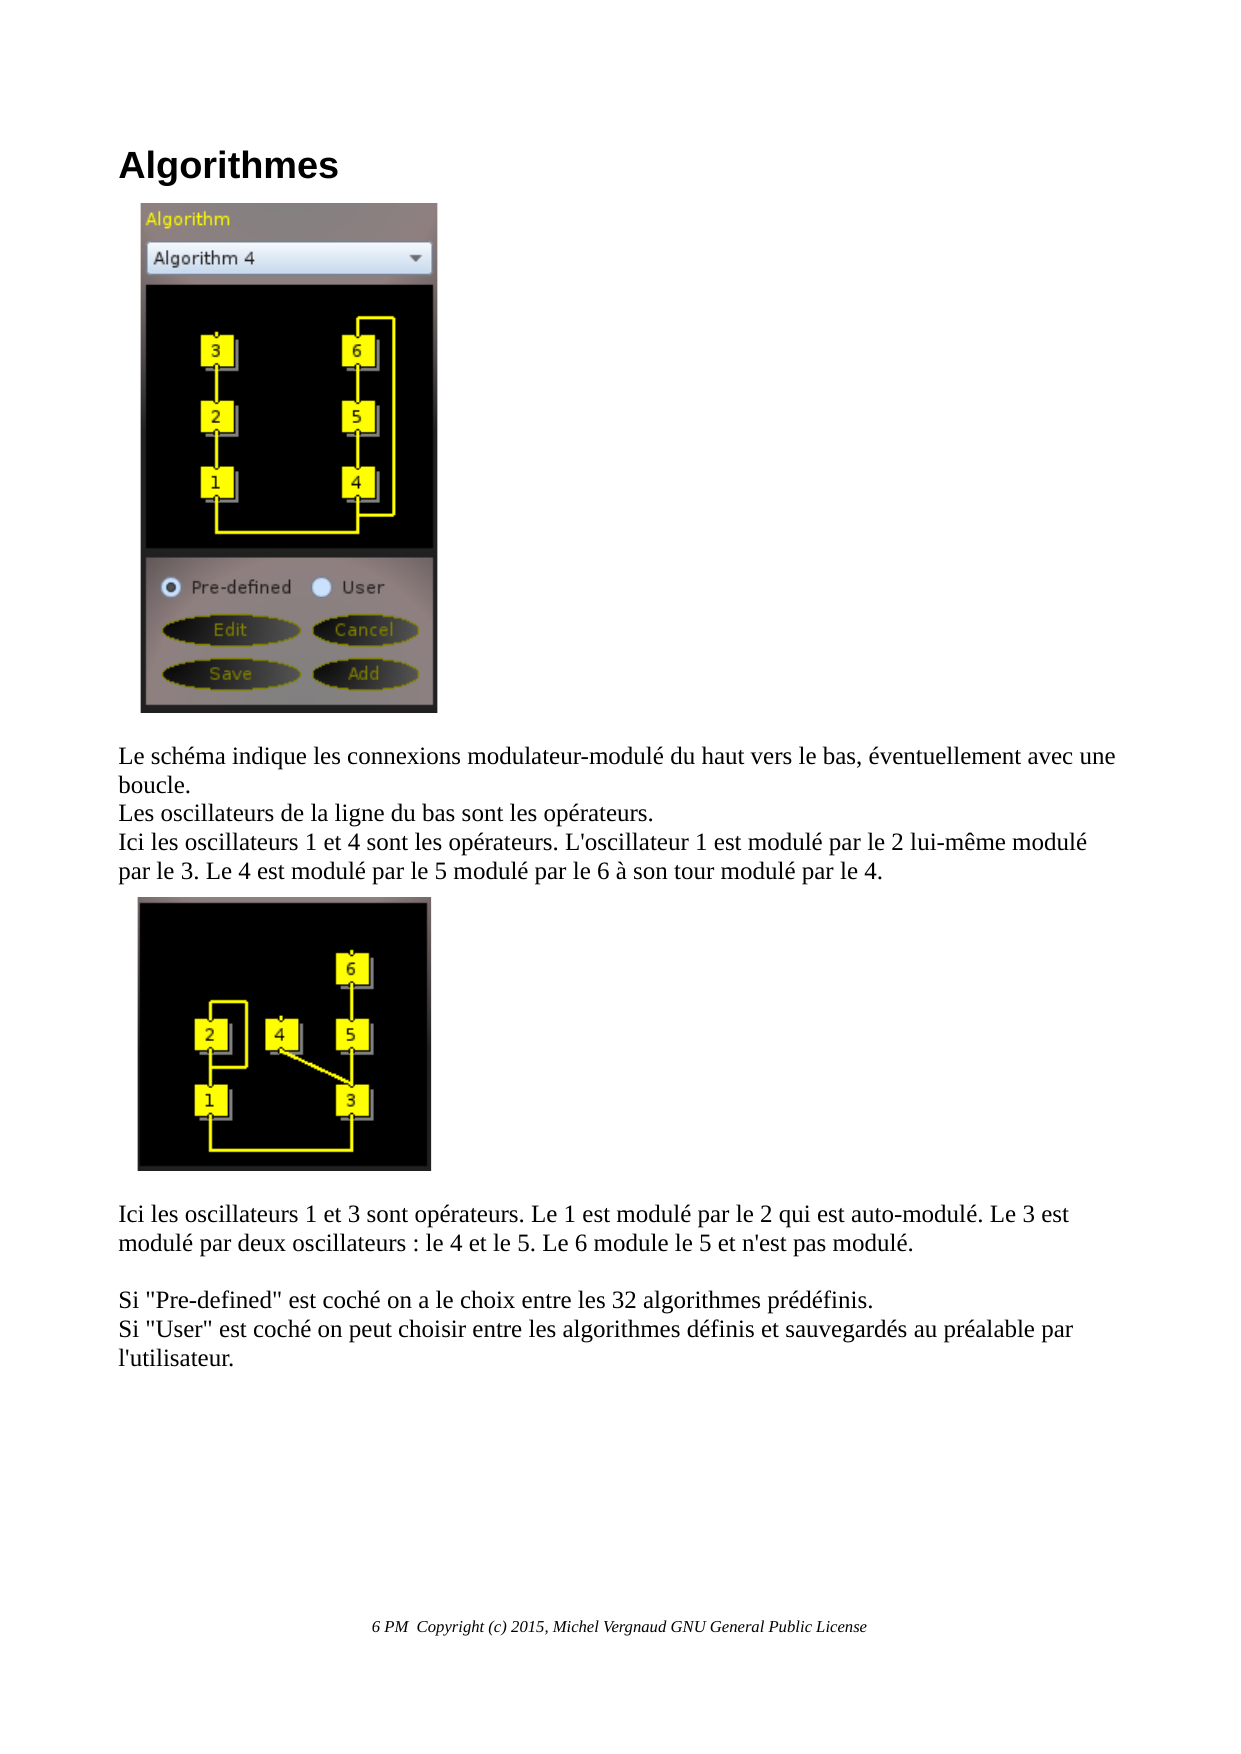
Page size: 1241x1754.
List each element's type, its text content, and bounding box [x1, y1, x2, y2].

text Ici les oscillateurs 1 et 4 sont les opérateurs. L'oscillateur 1 est modulé par le 2 lui-même modulé par le 3. Le 4 est modulé par le 5 modulé par le 6 à son tour modulé par le 4. [118, 827, 1122, 885]
text Les oscillateurs de la ligne du bas sont les opérateurs. [118, 798, 1122, 827]
text Ici les oscillateurs 1 et 3 sont opérateurs. Le 1 est modulé par le 2 qui est auto-modulé. Le 3 est modulé par deux oscillateurs : le 4 et le 5. Le 6 module le 5 et n'est pas modulé. [118, 1199, 1122, 1257]
picture [140, 203, 438, 713]
picture [137, 897, 432, 1171]
text Le schéma indique les connexions modulateur-modulé du haut vers le bas, éventuellement avec une boucle. [118, 741, 1122, 798]
text Si "Pre-defined" est coché on a le choix entre les 32 algorithmes prédéfinis. [118, 1286, 1122, 1314]
subtitle Algorithmes [118, 143, 1122, 187]
text Si "User" est coché on peut choisir entre les algorithmes définis et sauvegardés au préalable par l'utilisateur. [118, 1314, 1122, 1372]
